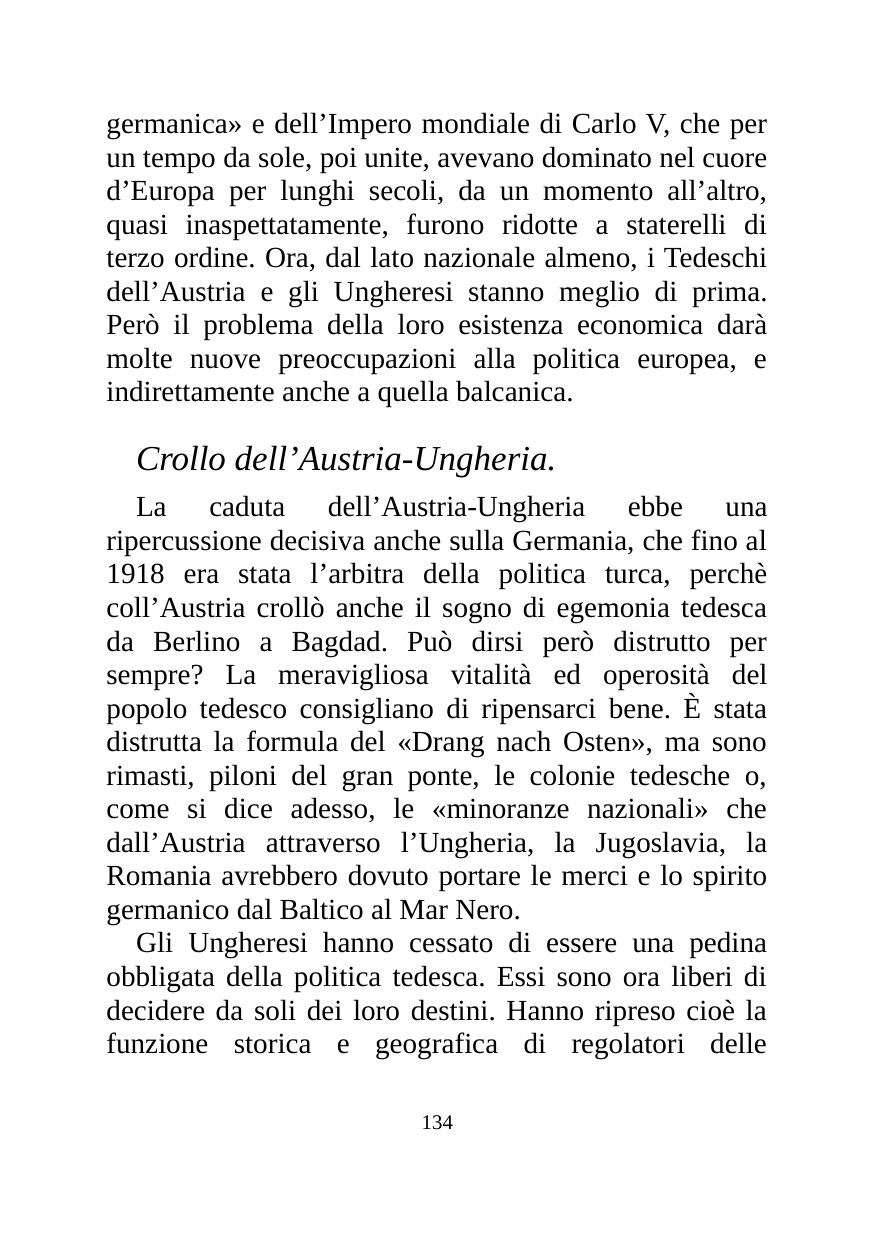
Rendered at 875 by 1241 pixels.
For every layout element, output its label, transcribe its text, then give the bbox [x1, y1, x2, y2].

text Gli Ungheresi hanno cessato di essere una pedina obbligata della politica tedesca. Essi sono ora liberi di decidere da soli dei loro destini. Hanno ripreso cioè la funzione storica e geografica di regolatori delle [106, 926, 768, 1060]
text La caduta dell’Austria-Ungheria ebbe una ripercussione decisiva anche sulla Germania, che fino al 1918 era stata l’arbitra della politica turca, perchè coll’Austria crollò anche il sogno di egemonia tedesca da Berlino a Bagdad. Può dirsi però distrutto per sempre? La meravigliosa vitalità ed operosità del popolo tedesco consigliano di ripensarci bene. È stata distrutta la formula del «Drang nach Osten», ma sono rimasti, piloni del gran ponte, le colonie tedesche o, come si dice adesso, le «minoranze nazionali» che dall’Austria attraverso l’Ungheria, la Jugoslavia, la Romania avrebbero dovuto portare le merci e lo spirito germanico dal Baltico al Mar Nero. [106, 489, 768, 926]
text germanica» e dell’Impero mondiale di Carlo V, che per un tempo da sole, poi unite, avevano dominato nel cuore d’Europa per lunghi secoli, da un momento all’altro, quasi inaspettatamente, furono ridotte a staterelli di terzo ordine. Ora, dal lato nazionale almeno, i Tedeschi dell’Austria e gli Ungheresi stanno meglio di prima. Però il problema della loro esistenza economica darà molte nuove preoccupazioni alla politica europea, e indirettamente anche a quella balcanica. [106, 106, 768, 408]
subtitle Crollo dell’Austria-Ungheria. [136, 438, 768, 478]
